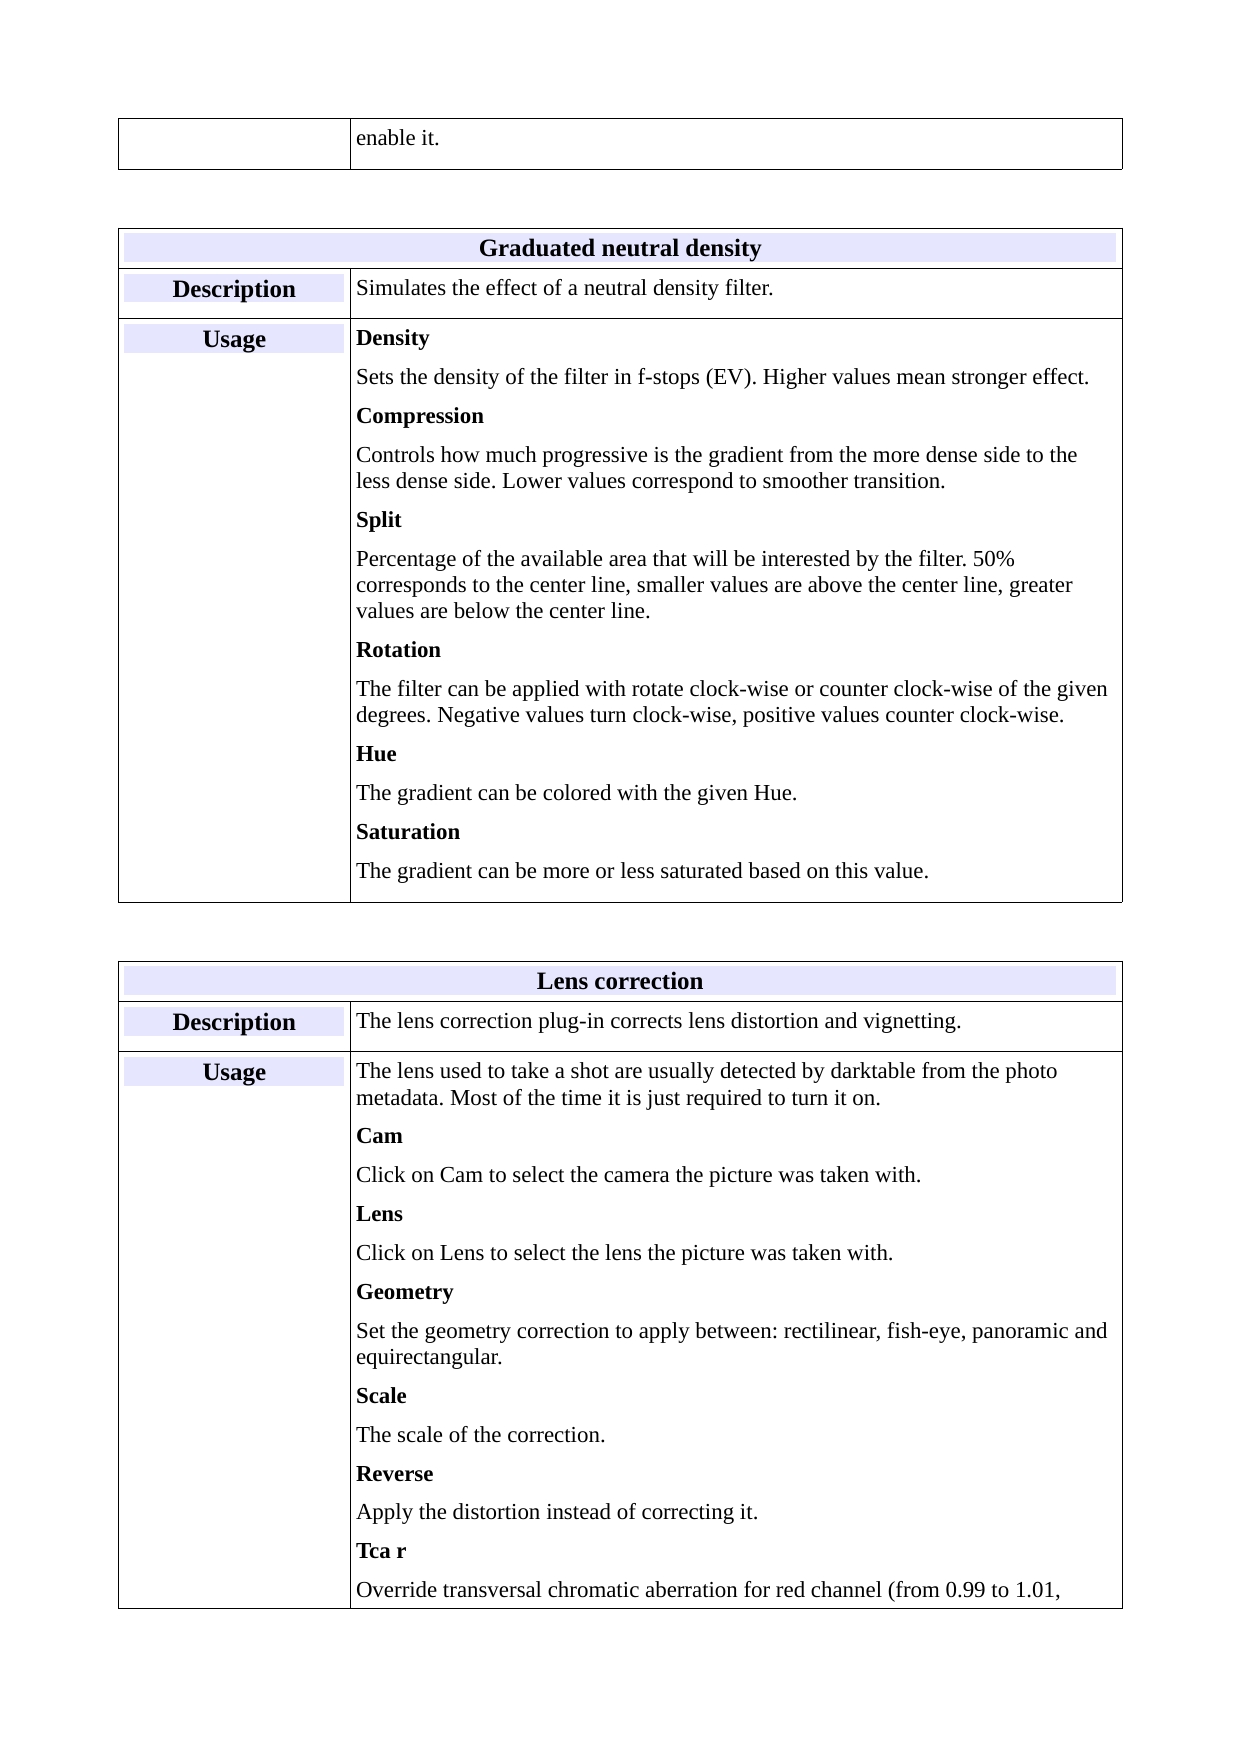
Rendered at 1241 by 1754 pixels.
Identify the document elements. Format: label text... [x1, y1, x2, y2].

table_cell [119, 119, 350, 168]
table_cell Density Sets the density of the filter in f-stops (EV). Higher values mean stronger effect. Compression Controls how much progressive is the gradient from the more dense side to the less dense side. Lower values correspond to smoother transition. Split Percentage of the available area that will be interested by the filter. 50% corresponds to the center line, smaller values are above the center line, greater values are below the center line. Rotation The filter can be applied with rotate clock-wise or counter clock-wise of the given degrees. Negative values turn clock-wise, positive values counter clock-wise. Hue The gradient can be colored with the given Hue. Saturation The gradient can be more or less saturated based on this value. [351, 319, 1122, 902]
table_header Graduated neutral density [119, 229, 1122, 268]
table_cell Usage [119, 319, 350, 902]
table_cell Description [119, 269, 350, 318]
table_cell The lens used to take a shot are usually detected by darktable from the photo metadata. Most of the time it is just required to turn it on. Cam Click on Cam to select the camera the picture was taken with. Lens Click on Lens to select the lens the picture was taken with. Geometry Set the geometry correction to apply between: rectilinear, fish-eye, panoramic and equirectangular. Scale The scale of the correction. Reverse Apply the distortion instead of correcting it. Tca r Override transversal chromatic aberration for red channel (from 0.99 to 1.01, [351, 1052, 1122, 1608]
table_cell Usage [119, 1052, 350, 1608]
table_cell Simulates the effect of a neutral density filter. [351, 269, 1122, 318]
table_header Lens correction [119, 962, 1122, 1001]
table_cell enable it. [351, 119, 1122, 168]
table_cell The lens correction plug-in corrects lens distortion and vignetting. [351, 1002, 1122, 1051]
table_cell Description [119, 1002, 350, 1051]
